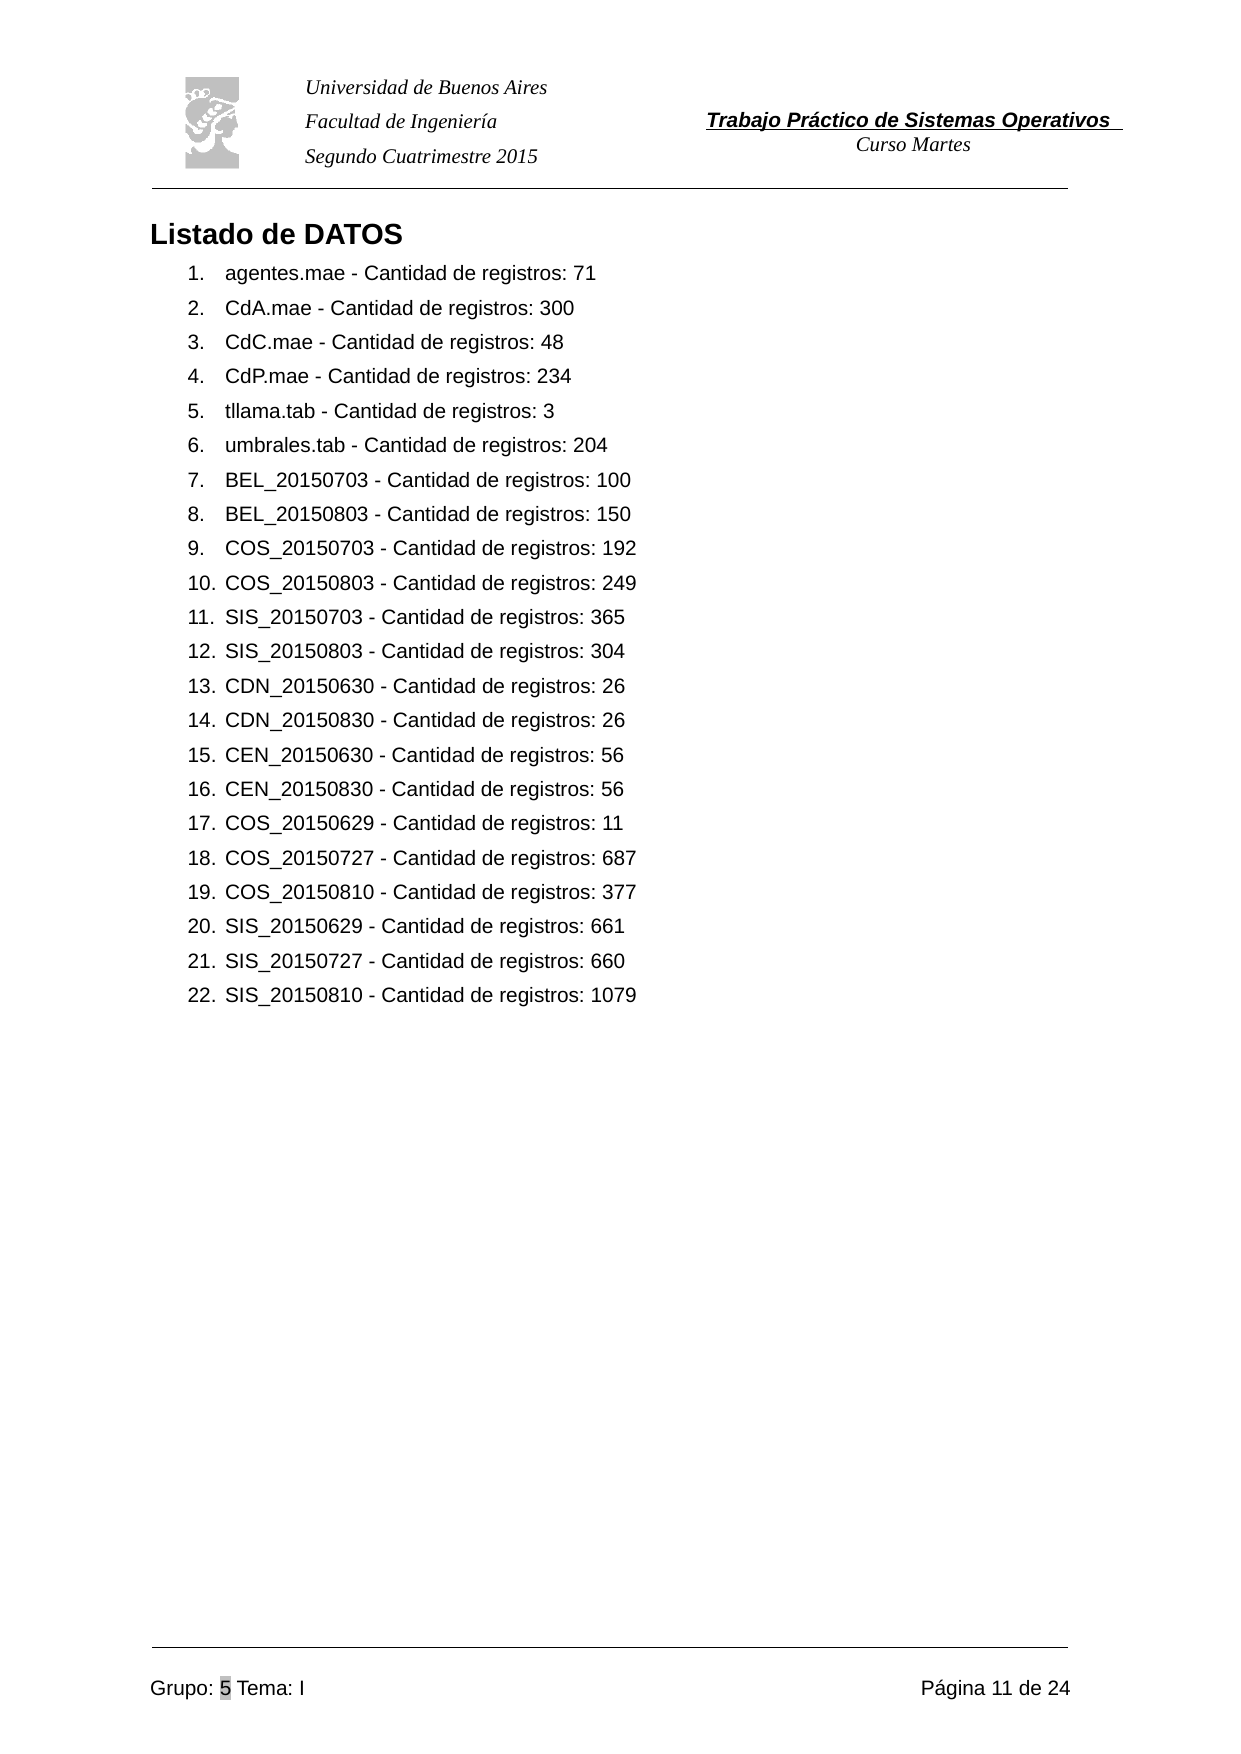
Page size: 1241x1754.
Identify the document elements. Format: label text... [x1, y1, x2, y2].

list umbrales.tab - Cantidad de registros: 204 [187, 433, 1090, 457]
list SIS_20150727 - Cantidad de registros: 660 [187, 949, 1090, 973]
list SIS_20150810 - Cantidad de registros: 1079 [187, 983, 1090, 1007]
list agentes.mae - Cantidad de registros: 71 [187, 261, 1090, 285]
list COS_20150803 - Cantidad de registros: 249 [187, 571, 1090, 594]
list COS_20150703 - Cantidad de registros: 192 [187, 536, 1090, 560]
list CEN_20150830 - Cantidad de registros: 56 [187, 777, 1090, 801]
list CdA.mae - Cantidad de registros: 300 [187, 296, 1090, 319]
list CEN_20150630 - Cantidad de registros: 56 [187, 742, 1090, 766]
list COS_20150629 - Cantidad de registros: 11 [187, 811, 1090, 835]
list COS_20150810 - Cantidad de registros: 377 [187, 880, 1090, 904]
picture [183, 74, 246, 171]
list SIS_20150703 - Cantidad de registros: 365 [187, 605, 1090, 629]
list CDN_20150630 - Cantidad de registros: 26 [187, 674, 1090, 698]
list CDN_20150830 - Cantidad de registros: 26 [187, 708, 1090, 732]
list CdC.mae - Cantidad de registros: 48 [187, 330, 1090, 354]
list BEL_20150803 - Cantidad de registros: 150 [187, 502, 1090, 526]
list tllama.tab - Cantidad de registros: 3 [187, 399, 1090, 423]
list COS_20150727 - Cantidad de registros: 687 [187, 846, 1090, 869]
list SIS_20150629 - Cantidad de registros: 661 [187, 914, 1090, 938]
subtitle Listado de DATOS [150, 217, 1090, 251]
list BEL_20150703 - Cantidad de registros: 100 [187, 467, 1090, 491]
list CdP.mae - Cantidad de registros: 234 [187, 364, 1090, 388]
list SIS_20150803 - Cantidad de registros: 304 [187, 639, 1090, 663]
